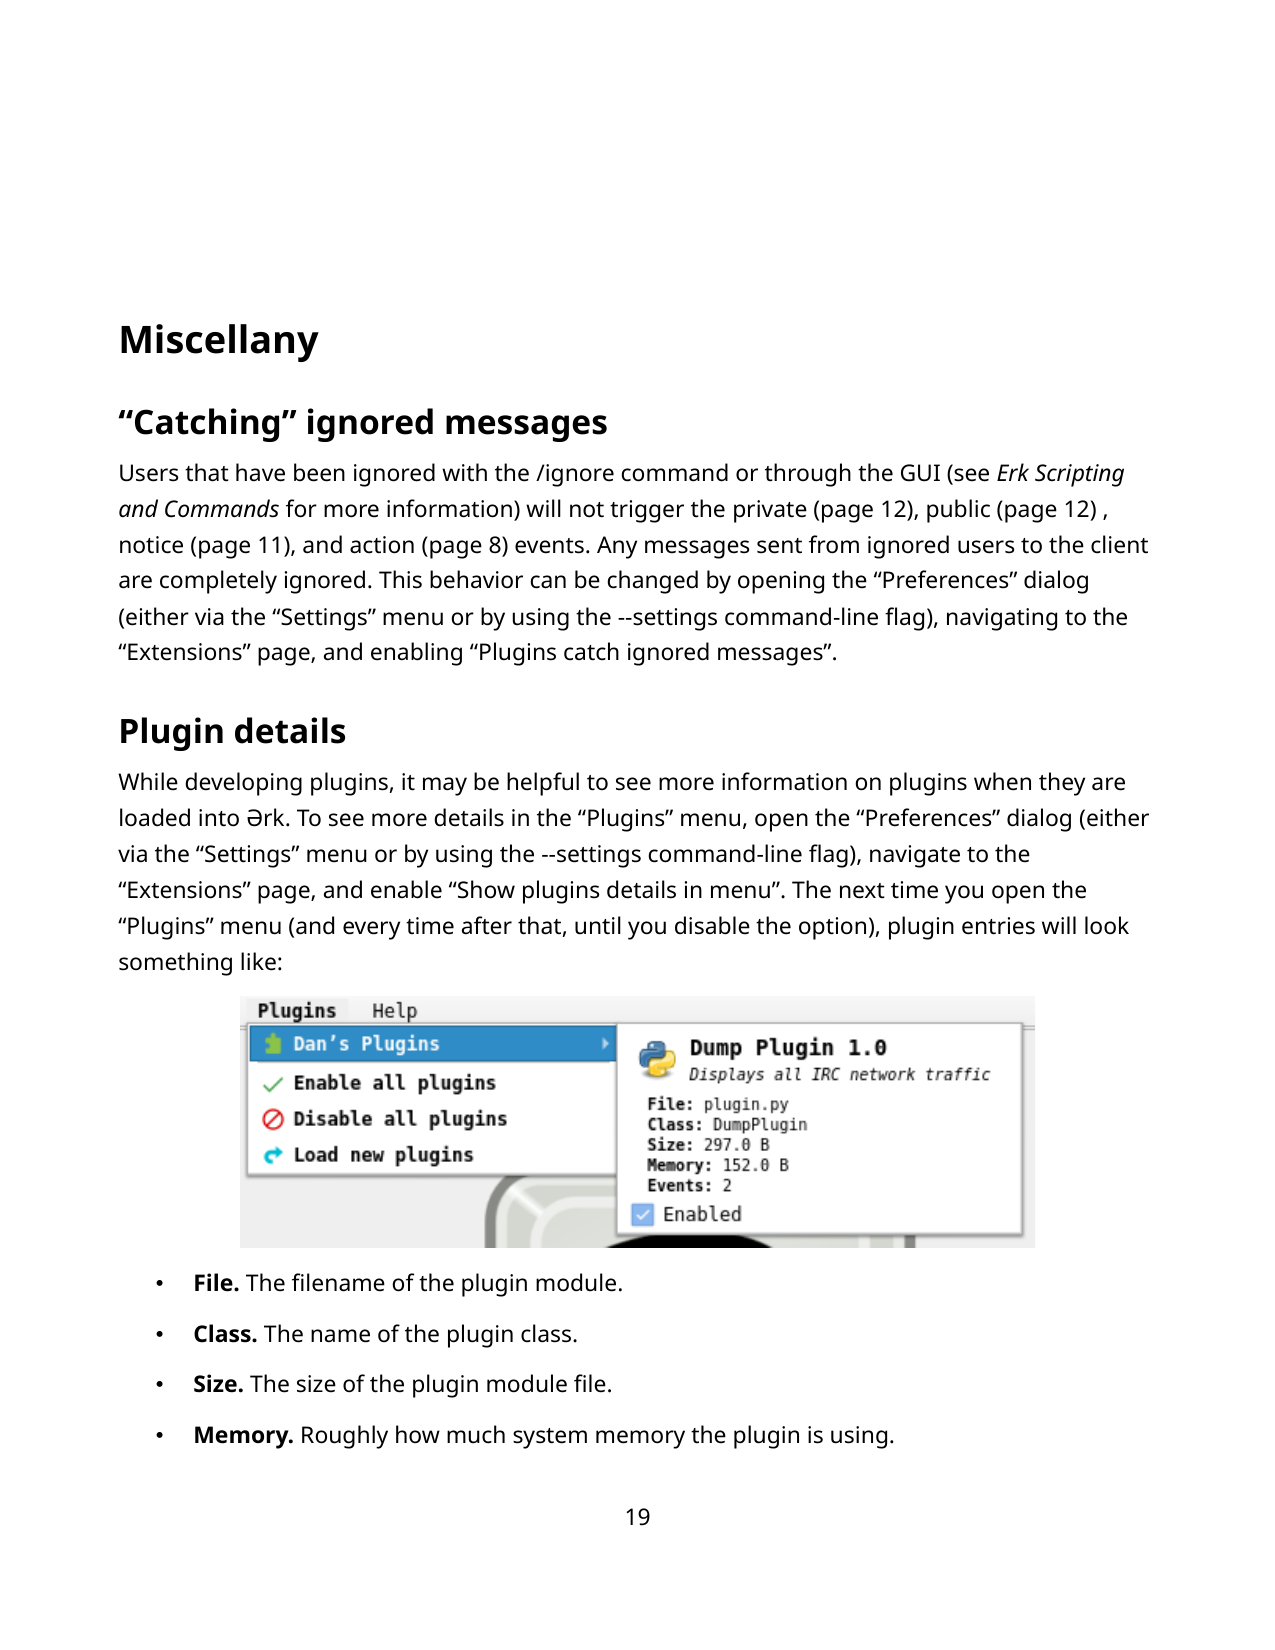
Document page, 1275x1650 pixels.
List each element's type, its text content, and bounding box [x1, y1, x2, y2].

list Size. The size of the plugin module file. [156, 1368, 1157, 1399]
subtitle Miscellany [118, 313, 1157, 365]
picture [240, 996, 1036, 1248]
text While developing plugins, it may be helpful to see more information on plugins when they are loaded into Ərk. To see more details in the “Plugins” menu, open the “Preferences” dialog (either via the “Settings” menu or by using the --settings command-line flag), navigate to the “Extensions” page, and enable “Show plugins details in menu”. The next time you open the “Plugins” menu (and every time after that, until you disable the option), plugin entries will look something like: [118, 766, 1157, 977]
list Class. The name of the plugin class. [156, 1317, 1157, 1349]
subtitle Plugin details [118, 708, 1157, 753]
list Memory. Roughly how much system memory the plugin is using. [156, 1418, 1157, 1450]
subtitle “Catching” ignored messages [118, 398, 1157, 444]
text Users that have been ignored with the /ignore command or through the GUI (see Erk Scripting and Commands for more information) will not trigger the private (page 11), public (page 11) , notice (page 10), and action (page 7) events. Any messages sent from ignored users to the client are completely ignored. This behavior can be changed by opening the “Preferences” dialog (either via the “Settings” menu or by using the --settings command-line flag), navigating to the “Extensions” page, and enabling “Plugins catch ignored messages”. [118, 457, 1157, 668]
list File. The filename of the plugin module. [156, 1267, 1157, 1298]
